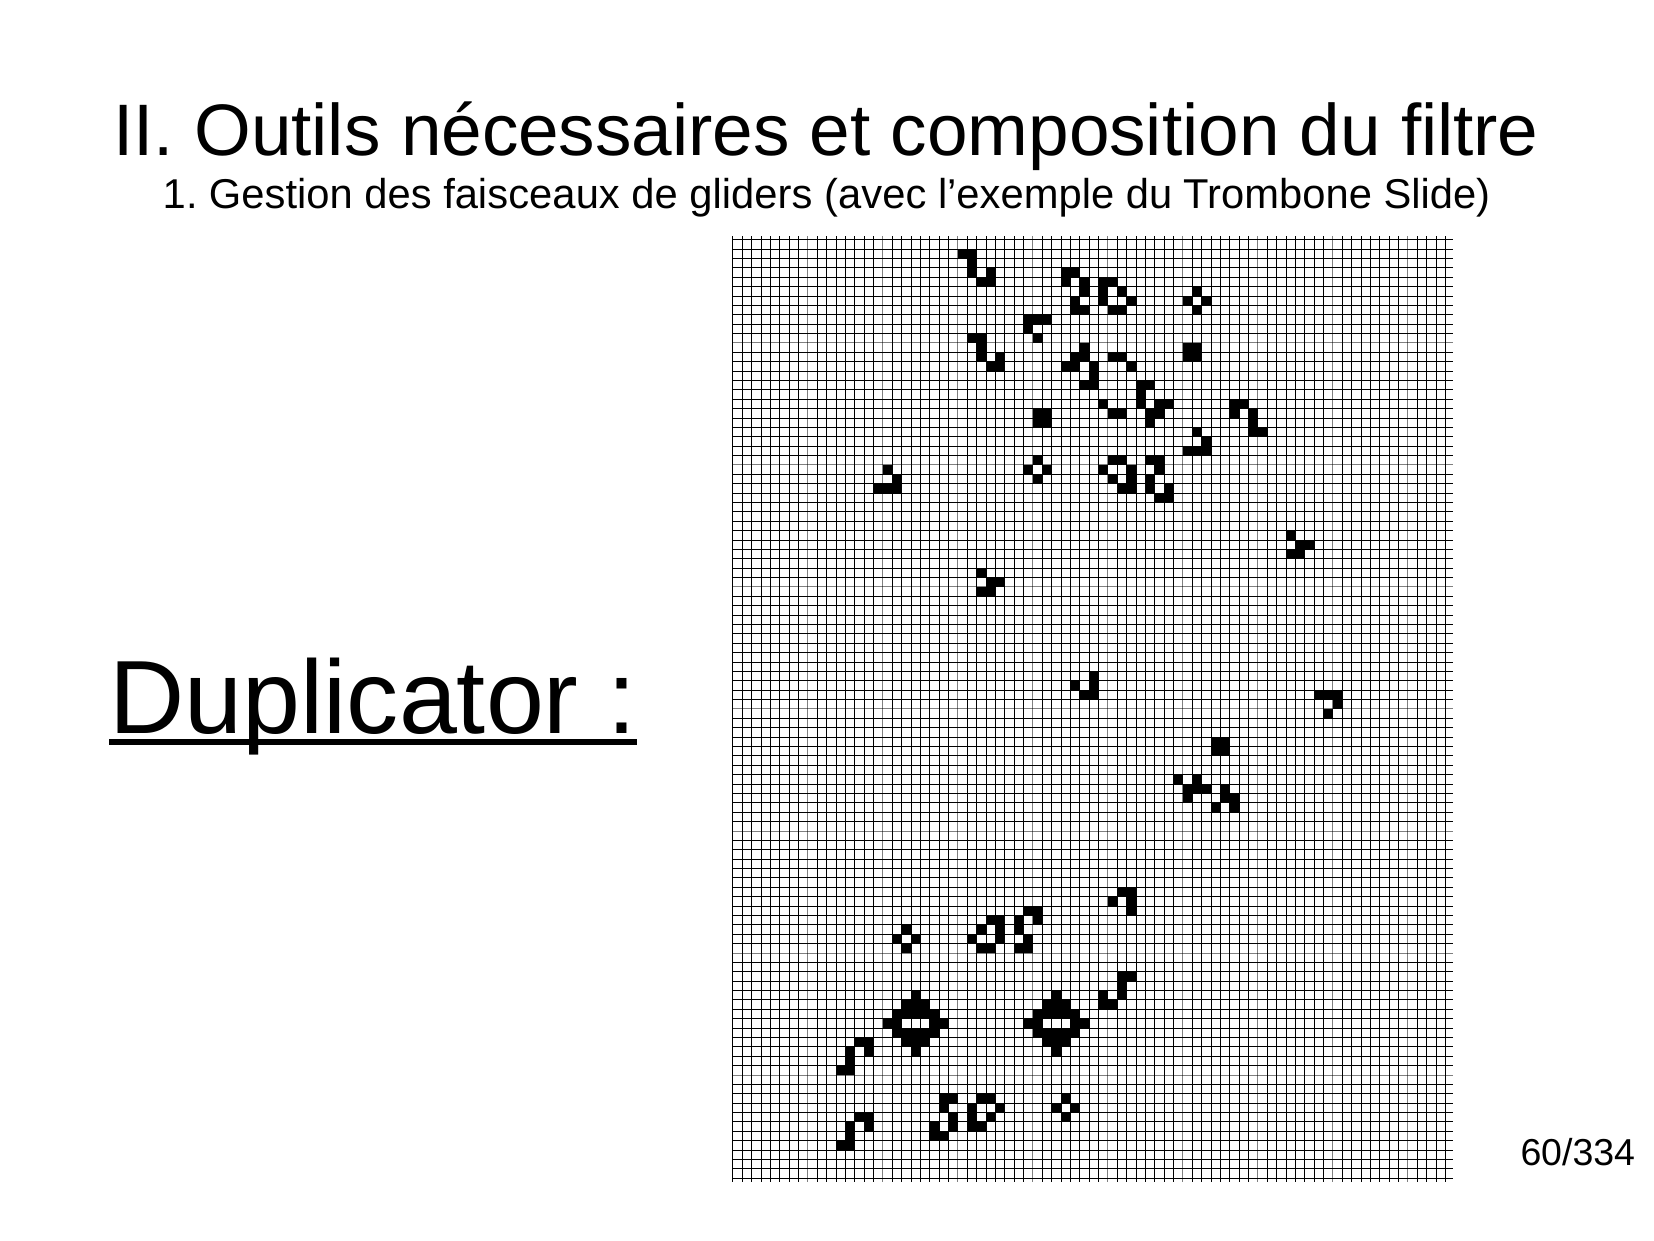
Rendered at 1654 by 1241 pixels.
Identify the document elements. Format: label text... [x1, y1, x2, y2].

text_box <number>/334 [1505, 1124, 1654, 1182]
picture [732, 236, 1453, 1182]
text_box Duplicator : [94, 631, 652, 763]
title II. Outils nécessaires et composition du filtre 1. Gestion des faisceaux de gliders (avec l’exemple du Trombone Slide) [82, 49, 1571, 257]
